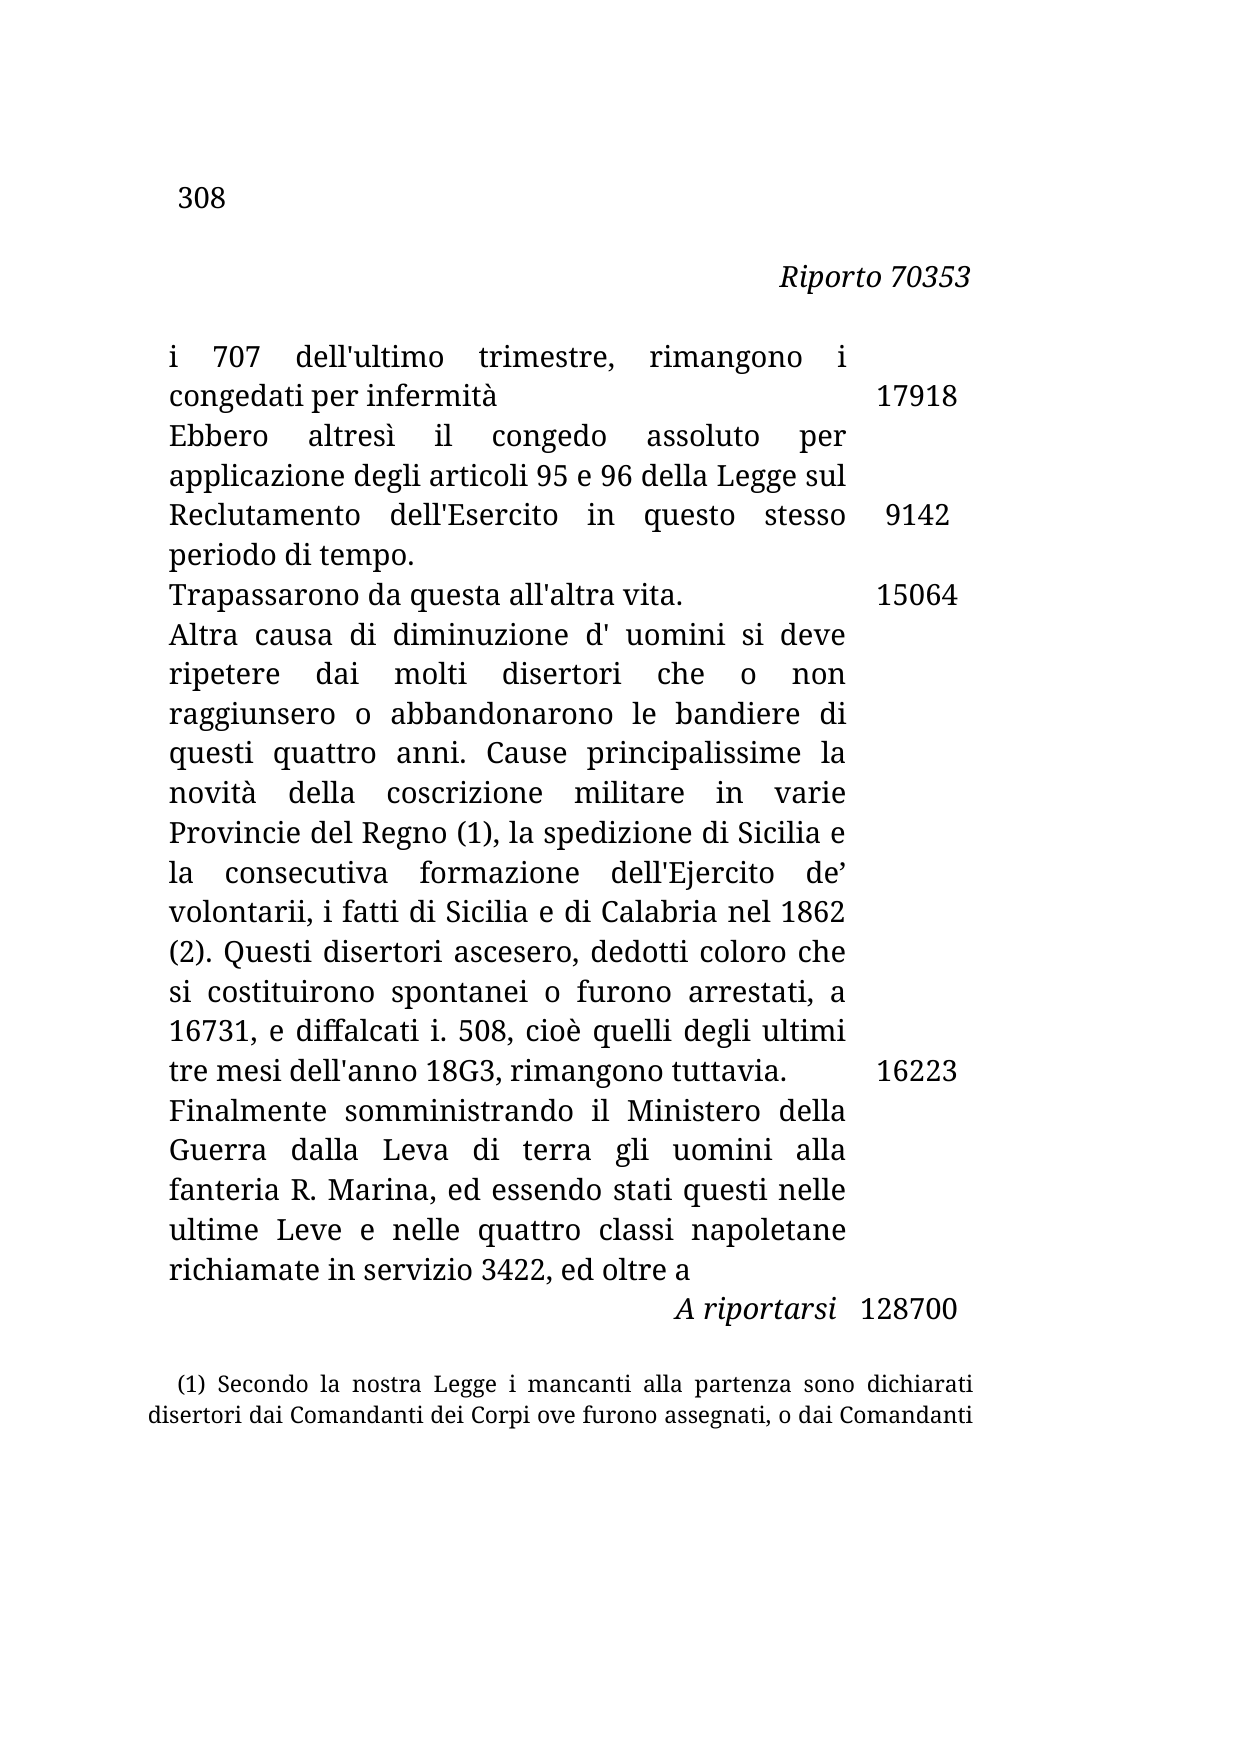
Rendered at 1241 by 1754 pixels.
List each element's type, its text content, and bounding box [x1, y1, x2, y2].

table_cell 128700 [847, 1289, 958, 1328]
table_cell Ebbero altresì il congedo assoluto per applicazione degli articoli 95 e 96 della Legge sul Reclutamento dell'Esercito in questo stesso periodo di tempo. [169, 415, 847, 574]
text (1) Secondo la nostra Legge i mancanti alla partenza sono dichiarati disertori dai Comandanti dei Corpi ove furono assegnati, o dai Comandanti [148, 1368, 974, 1430]
table_cell [847, 1090, 958, 1288]
table_cell 16223 [847, 614, 958, 1090]
text Riporto 70353 [148, 257, 974, 296]
table_cell 9142 [847, 415, 958, 574]
table_header 17918 [847, 336, 958, 415]
table_cell A riportarsi [169, 1289, 847, 1328]
text 308 [148, 177, 974, 217]
table_cell Trapassarono da questa all'altra vita. [169, 574, 847, 614]
table_header i 707 dell'ultimo trimestre, rimangono i congedati per infermità [169, 336, 847, 415]
table_cell Altra causa di diminuzione d' uomini si deve ripetere dai molti disertori che o non raggiunsero o abbandonarono le bandiere di questi quattro anni. Cause principalissime la novità della coscrizione militare in varie Provincie del Regno (1), la spedizione di Sicilia e la consecutiva formazione dell'Ejercito de’ volontarii, i fatti di Sicilia e di Calabria nel 1862 (2). Questi disertori ascesero, dedotti coloro che si costituirono spontanei o furono arrestati, a 16731, e diffalcati i. 508, cioè quelli degli ultimi tre mesi dell'anno 18G3, rimangono tuttavia. [169, 614, 847, 1090]
table_cell 15064 [847, 574, 958, 614]
table_cell Finalmente somministrando il Ministero della Guerra dalla Leva di terra gli uomini alla fanteria R. Marina, ed essendo stati questi nelle ultime Leve e nelle quattro classi napoletane richiamate in servizio 3422, ed oltre a [169, 1090, 847, 1288]
